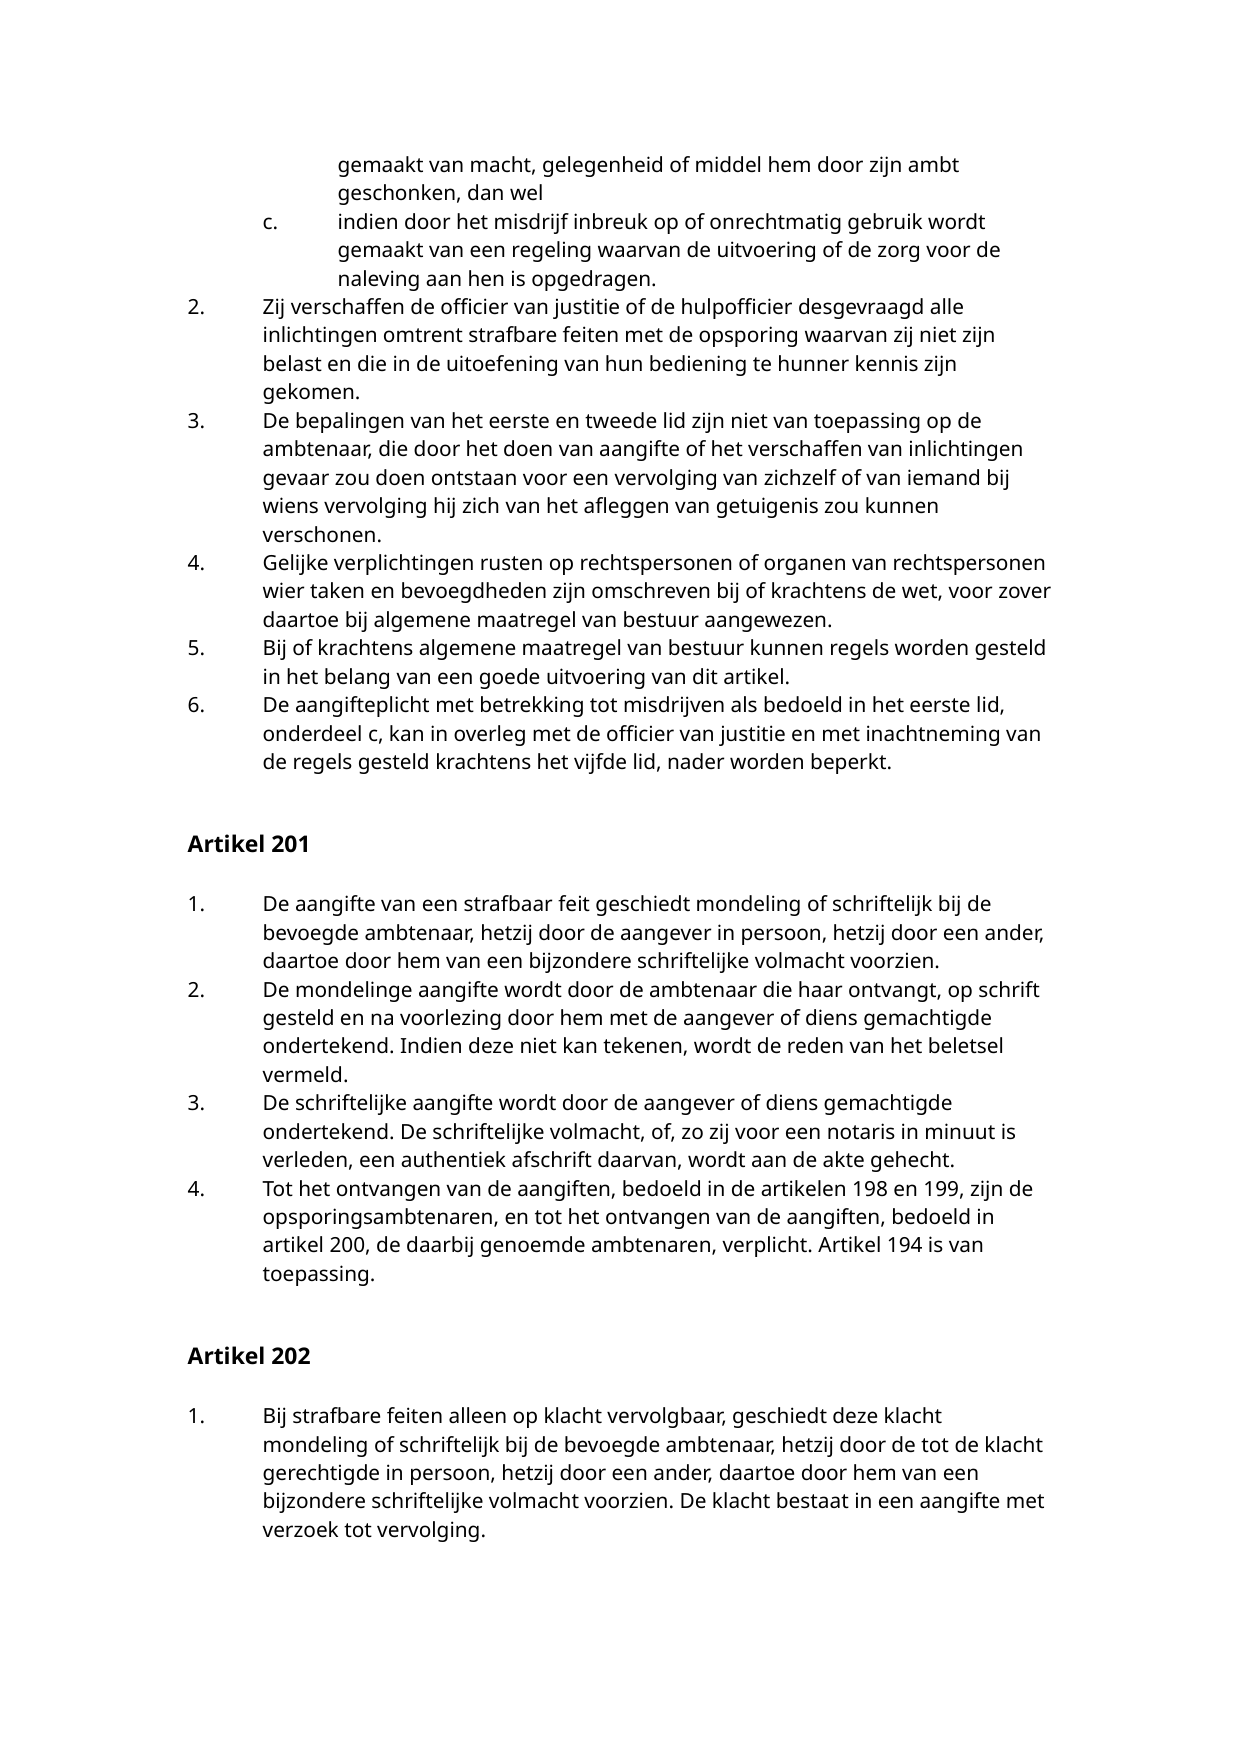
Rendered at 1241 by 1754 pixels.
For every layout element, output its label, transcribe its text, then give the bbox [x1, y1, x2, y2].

list indien door het misdrijf inbreuk op of onrechtmatig gebruik wordt gemaakt van een regeling waarvan de uitvoering of de zorg voor de naleving aan hen is opgedragen. [262, 207, 1053, 292]
list De mondelinge aangifte wordt door de ambtenaar die haar ontvangt, op schrift gesteld en na voorlezing door hem met de aangever of diens gemachtigde ondertekend. Indien deze niet kan tekenen, wordt de reden van het beletsel vermeld. [187, 975, 1053, 1088]
list Gelijke verplichtingen rusten op rechtspersonen of organen van rechtspersonen wier taken en bevoegdheden zijn omschreven bij of krachtens de wet, voor zover daartoe bij algemene maatregel van bestuur aangewezen. [187, 548, 1053, 633]
list Bij of krachtens algemene maatregel van bestuur kunnen regels worden gesteld in het belang van een goede uitvoering van dit artikel. [187, 633, 1053, 690]
list Bij strafbare feiten alleen op klacht vervolgbaar, geschiedt deze klacht mondeling of schriftelijk bij de bevoegde ambtenaar, hetzij door de tot de klacht gerechtigde in persoon, hetzij door een ander, daartoe door hem van een bijzondere schriftelijke volmacht voorzien. De klacht bestaat in een aangifte met verzoek tot vervolging. [187, 1401, 1053, 1543]
list Zij verschaffen de officier van justitie of de hulpofficier desgevraagd alle inlichtingen omtrent strafbare feiten met de opsporing waarvan zij niet zijn belast en die in de uitoefening van hun bediening te hunner kennis zijn gekomen. [187, 292, 1053, 406]
subtitle Artikel 202 [187, 1340, 1053, 1371]
list De bepalingen van het eerste en tweede lid zijn niet van toepassing op de ambtenaar, die door het doen van aangifte of het verschaffen van inlichtingen gevaar zou doen ontstaan voor een vervolging van zichzelf of van iemand bij wiens vervolging hij zich van het afleggen van getuigenis zou kunnen verschonen. [187, 406, 1053, 548]
list De aangifteplicht met betrekking tot misdrijven als bedoeld in het eerste lid, onderdeel c, kan in overleg met de officier van justitie en met inachtneming van de regels gesteld krachtens het vijfde lid, nader worden beperkt. [187, 690, 1053, 776]
list De aangifte van een strafbaar feit geschiedt mondeling of schriftelijk bij de bevoegde ambtenaar, hetzij door de aangever in persoon, hetzij door een ander, daartoe door hem van een bijzondere schriftelijke volmacht voorzien. [187, 889, 1053, 975]
list Tot het ontvangen van de aangiften, bedoeld in de artikelen 198 en 199, zijn de opsporingsambtenaren, en tot het ontvangen van de aangiften, bedoeld in artikel 200, de daarbij genoemde ambtenaren, verplicht. Artikel 194 is van toepassing. [187, 1174, 1053, 1287]
list De schriftelijke aangifte wordt door de aangever of diens gemachtigde ondertekend. De schriftelijke volmacht, of, zo zij voor een notaris in minuut is verleden, een authentiek afschrift daarvan, wordt aan de akte gehecht. [187, 1088, 1053, 1174]
list gemaakt van macht, gelegenheid of middel hem door zijn ambt geschonken, dan wel [262, 150, 1053, 207]
subtitle Artikel 201 [187, 828, 1053, 859]
